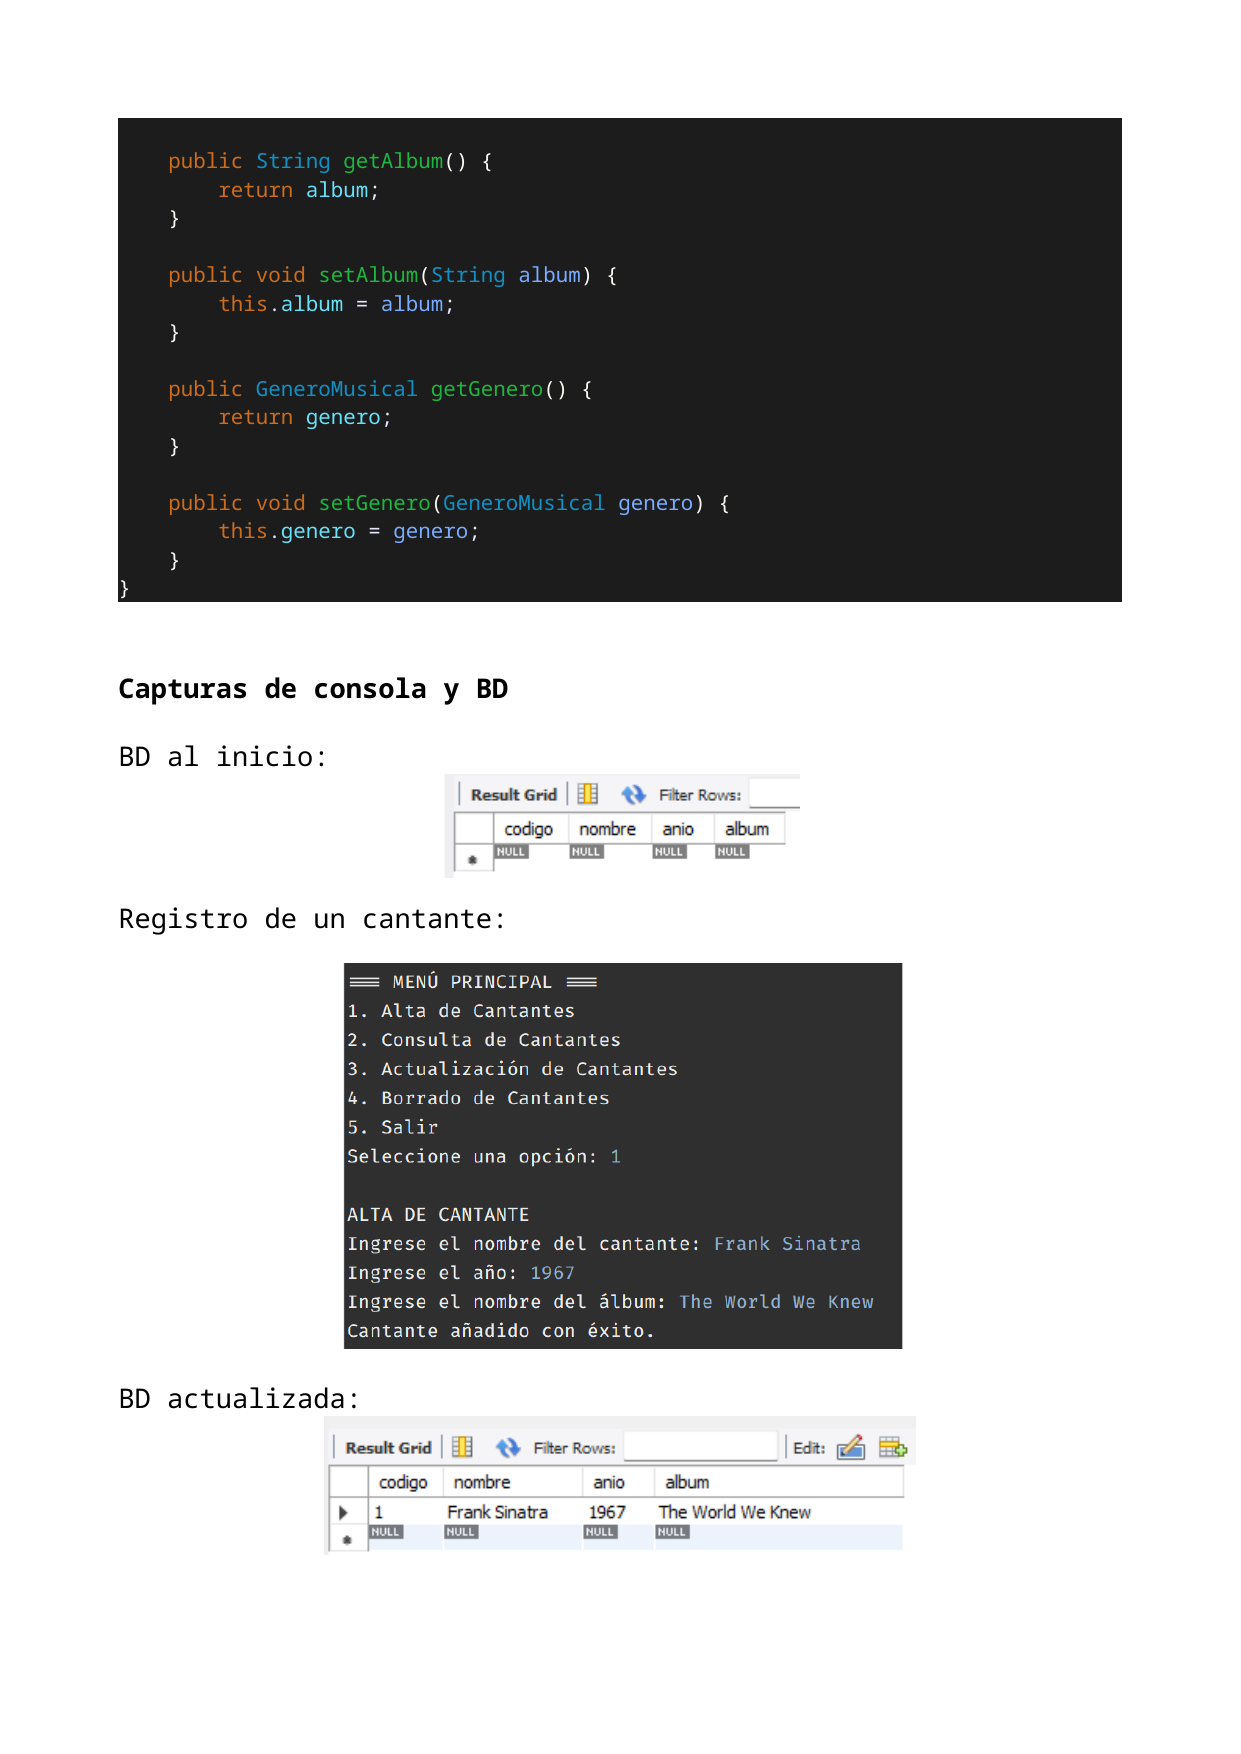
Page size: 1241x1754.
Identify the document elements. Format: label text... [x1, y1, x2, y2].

text } [118, 317, 1122, 346]
text this.genero = genero; [118, 516, 1122, 545]
text public void setGenero(GeneroMusical genero) { [118, 488, 1122, 516]
text BD al inicio: [118, 738, 1122, 774]
text Registro de un cantante: [118, 899, 1122, 936]
text BD actualizada: [118, 1380, 1122, 1417]
text public String getAlbum() { [118, 147, 1122, 175]
text return album; [118, 175, 1122, 203]
picture [324, 1416, 917, 1555]
text return genero; [118, 402, 1122, 431]
text Capturas de consola y BD [118, 669, 1122, 706]
picture [343, 963, 903, 1349]
text public void setAlbum(String album) { [118, 260, 1122, 289]
text } [118, 545, 1122, 573]
text } [118, 203, 1122, 232]
text } [118, 573, 1122, 602]
text this.album = album; [118, 289, 1122, 317]
text public GeneroMusical getGenero() { [118, 374, 1122, 402]
text } [118, 431, 1122, 459]
picture [440, 774, 800, 878]
